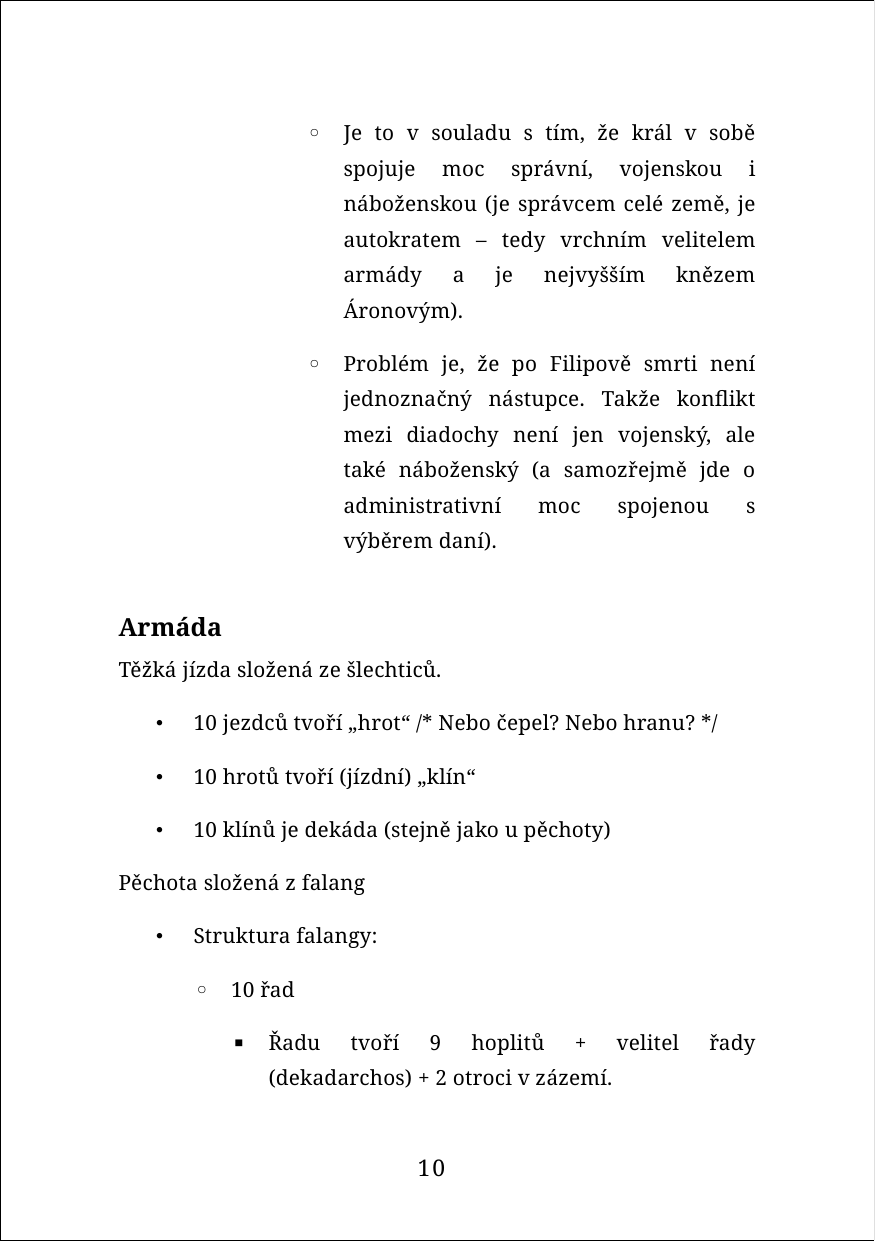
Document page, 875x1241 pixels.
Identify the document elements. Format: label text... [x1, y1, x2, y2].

list 10 jezdců tvoří „hrot“ /* Nebo čepel? Nebo hranu? */ [156, 708, 756, 737]
list Problém je, že po Filipově smrti není jednoznačný nástupce. Takže konflikt mezi diadochy není jen vojenský, ale také náboženský (a samozřejmě jde o administrativní moc spojenou s výběrem daní). [306, 349, 756, 555]
list 10 hrotů tvoří (jízdní) „klín“ [156, 762, 756, 790]
subtitle Armáda [118, 609, 756, 643]
text Těžká jízda složená ze šlechticů. [118, 655, 756, 684]
list 10 klínů je dekáda (stejně jako u pěchoty) [156, 815, 756, 843]
list Řadu tvoří 9 hoplitů + velitel řady (dekadarchos) + 2 otroci v zázemí. [231, 1028, 756, 1092]
text Pěchota složená z falang [118, 868, 756, 897]
list Struktura falangy: [156, 921, 756, 950]
list Je to v souladu s tím, že král v sobě spojuje moc správní, vojenskou i náboženskou (je správcem celé země, je autokratem – tedy vrchním velitelem armády a je nejvyšším knězem Áronovým). [306, 118, 756, 324]
list 10 řad [193, 975, 756, 1003]
